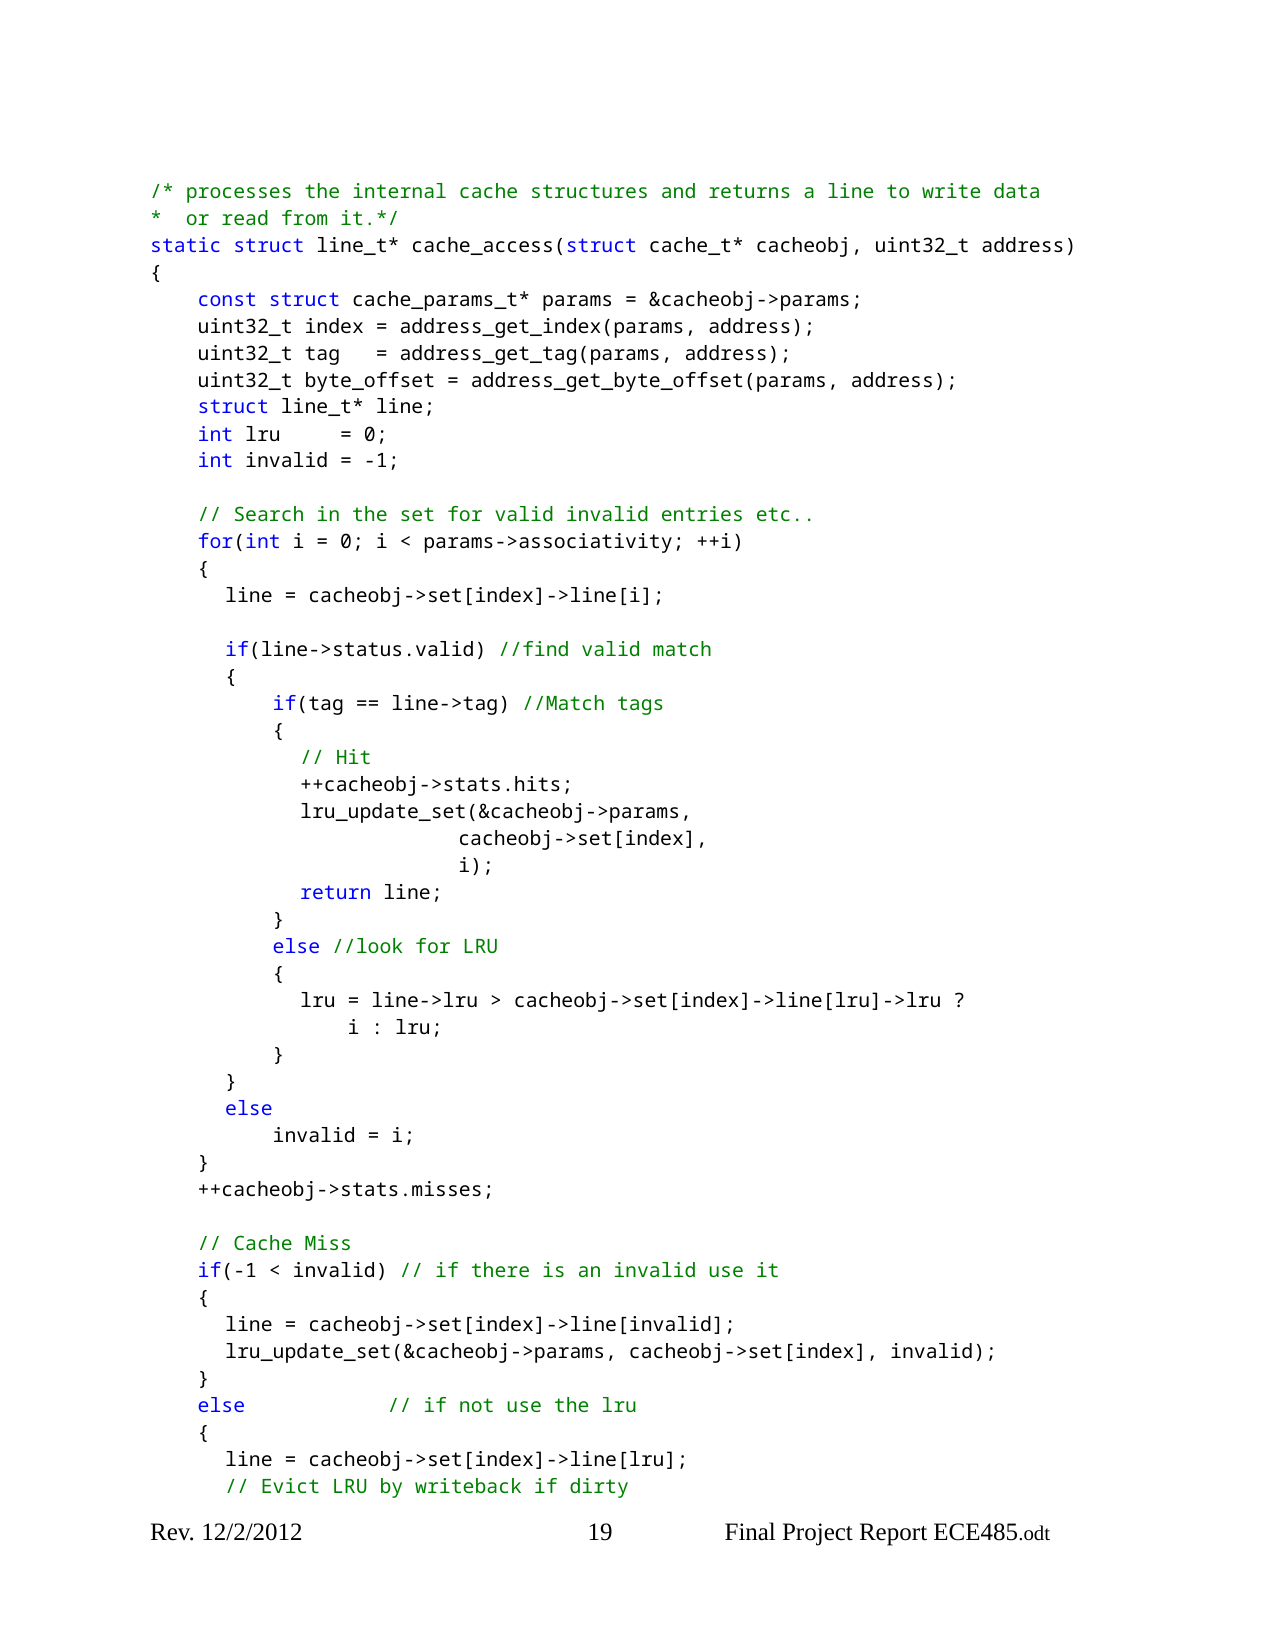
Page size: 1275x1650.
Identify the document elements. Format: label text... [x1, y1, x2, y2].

text lru_update_set(&cacheobj->params, [150, 797, 1125, 824]
text else // if not use the lru [150, 1391, 1125, 1418]
text lru = line->lru > cacheobj->set[index]->line[lru]->lru ? [150, 986, 1125, 1013]
text { [150, 959, 1125, 986]
text cacheobj->set[index], [150, 824, 1125, 851]
text i : lru; [150, 1013, 1125, 1040]
text } [150, 1148, 1125, 1175]
text invalid = i; [150, 1121, 1125, 1148]
text /* processes the internal cache structures and returns a line to write data [150, 177, 1125, 204]
text uint32_t index = address_get_index(params, address); [150, 312, 1125, 339]
text if(tag == line->tag) //Match tags [150, 689, 1125, 717]
text { [150, 1418, 1125, 1445]
text static struct line_t* cache_access(struct cache_t* cacheobj, uint32_t address) [150, 231, 1125, 258]
text } [150, 1364, 1125, 1391]
text } [150, 1040, 1125, 1067]
text const struct cache_params_t* params = &cacheobj->params; [150, 285, 1125, 312]
text for(int i = 0; i < params->associativity; ++i) [150, 528, 1125, 555]
text i); [150, 851, 1125, 878]
text { [150, 717, 1125, 743]
text // Hit [150, 743, 1125, 771]
text int invalid = -1; [150, 447, 1125, 474]
text struct line_t* line; [150, 393, 1125, 420]
text line = cacheobj->set[index]->line[lru]; [150, 1445, 1125, 1472]
text } [150, 1067, 1125, 1094]
text { [150, 258, 1125, 285]
text lru_update_set(&cacheobj->params, cacheobj->set[index], invalid); [150, 1337, 1125, 1364]
text return line; [150, 878, 1125, 905]
text // Search in the set for valid invalid entries etc.. [150, 501, 1125, 528]
text ++cacheobj->stats.misses; [150, 1175, 1125, 1202]
text { [150, 555, 1125, 582]
text ++cacheobj->stats.hits; [150, 771, 1125, 797]
text if(line->status.valid) //find valid match [150, 636, 1125, 663]
text uint32_t tag = address_get_tag(params, address); [150, 339, 1125, 366]
text else [150, 1094, 1125, 1121]
text uint32_t byte_offset = address_get_byte_offset(params, address); [150, 366, 1125, 393]
text int lru = 0; [150, 420, 1125, 447]
text } [150, 905, 1125, 932]
text * or read from it.*/ [150, 204, 1125, 231]
text line = cacheobj->set[index]->line[i]; [150, 582, 1125, 609]
text { [150, 1283, 1125, 1310]
text // Evict LRU by writeback if dirty [150, 1472, 1125, 1499]
text // Cache Miss [150, 1229, 1125, 1256]
text if(-1 < invalid) // if there is an invalid use it [150, 1256, 1125, 1283]
text else //look for LRU [150, 932, 1125, 959]
text line = cacheobj->set[index]->line[invalid]; [150, 1310, 1125, 1337]
text { [150, 663, 1125, 689]
